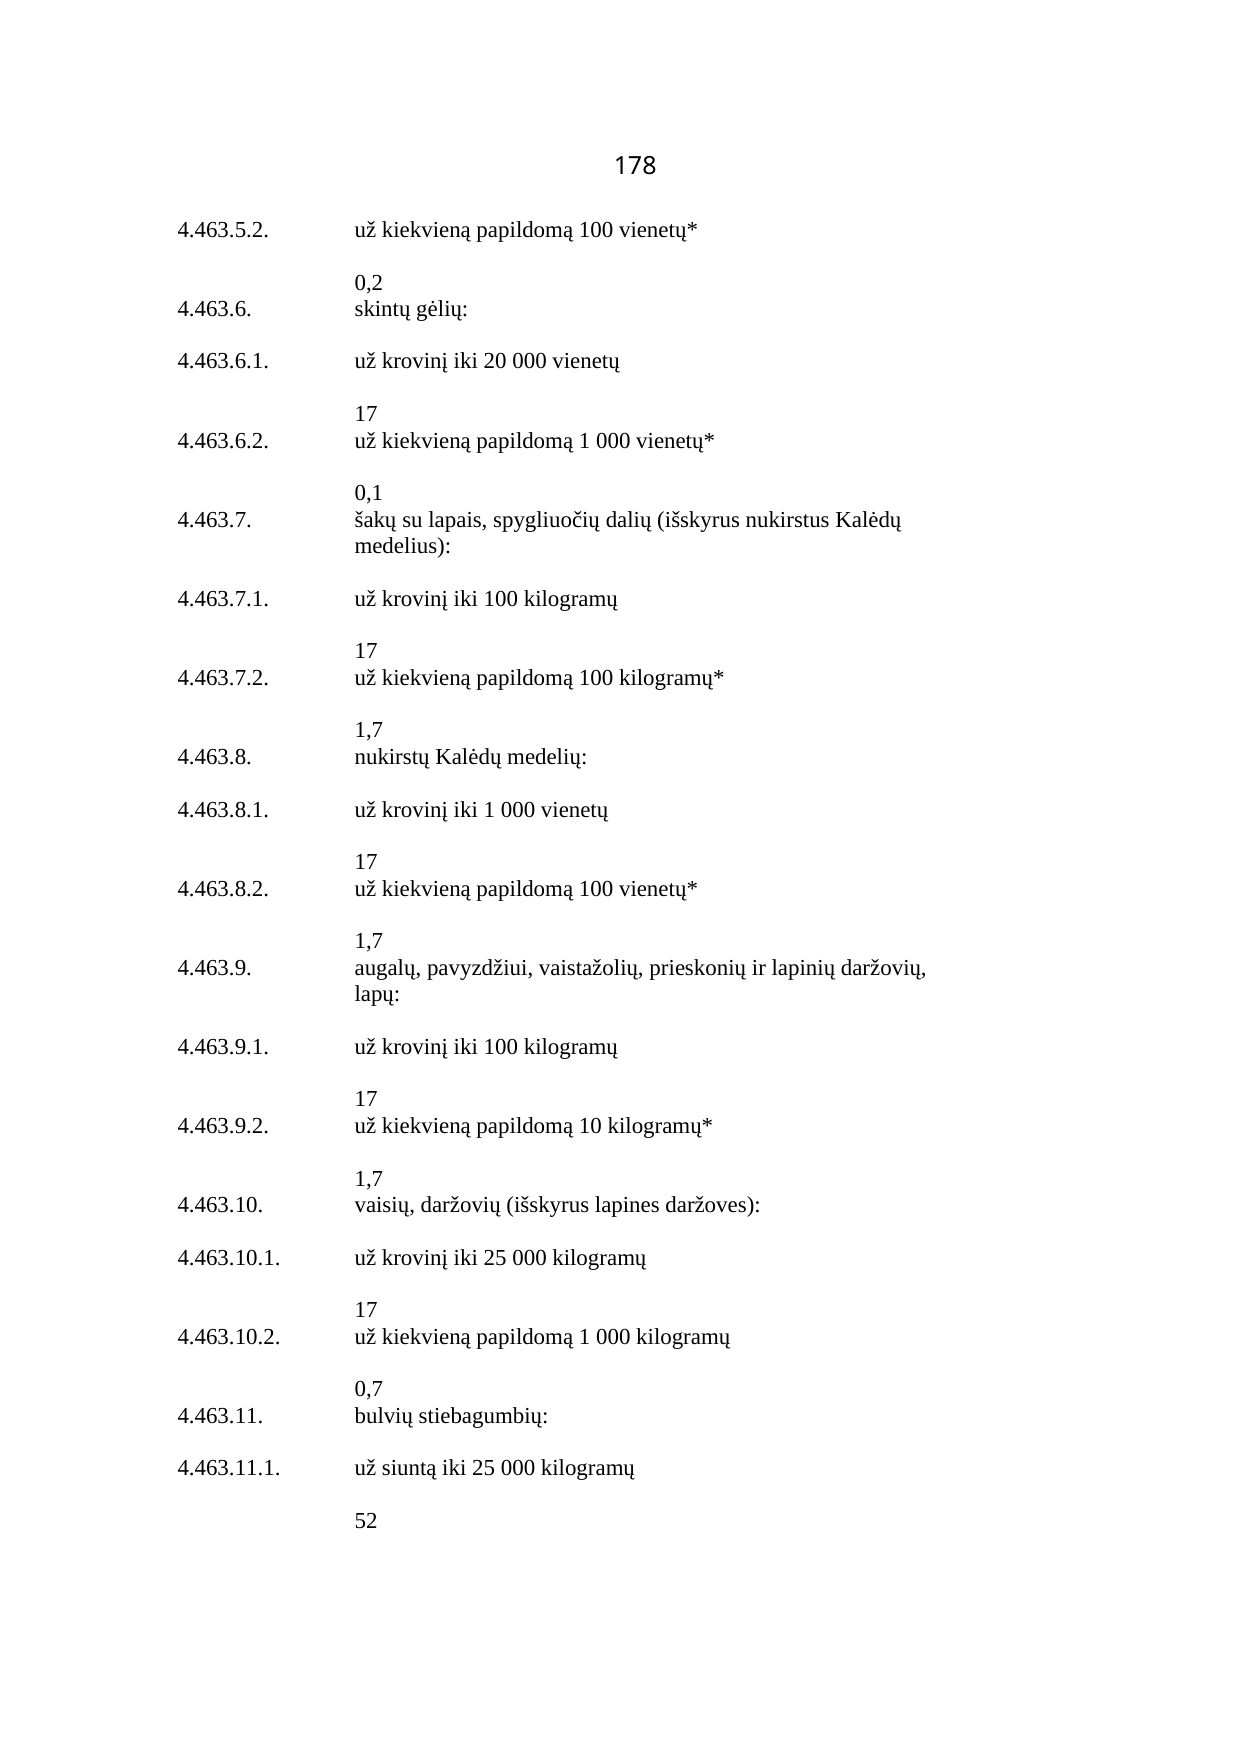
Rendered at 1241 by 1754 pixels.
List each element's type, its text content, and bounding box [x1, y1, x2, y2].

text 4.463.9.2. už kiekvieną papildomą 10 kilogramų* 1,7 [177, 1112, 945, 1191]
text 4.463.9. augalų, pavyzdžiui, vaistažolių, prieskonių ir lapinių daržovių, [177, 954, 945, 980]
text 4.463.10.2. už kiekvieną papildomą 1 000 kilogramų 0,7 [177, 1323, 945, 1402]
text 4.463.10. vaisių, daržovių (išskyrus lapines daržoves): [177, 1191, 945, 1244]
text 4.463.5.2. už kiekvieną papildomą 100 vienetų* 0,2 [177, 216, 945, 295]
text 4.463.6.1. už krovinį iki 20 000 vienetų 17 [177, 348, 945, 427]
text 4.463.8.2. už kiekvieną papildomą 100 vienetų* 1,7 [177, 875, 945, 954]
text 4.463.7. šakų su lapais, spygliuočių dalių (išskyrus nukirstus Kalėdų [177, 506, 945, 532]
text 4.463.6. skintų gėlių: [177, 295, 945, 348]
text 4.463.9.1. už krovinį iki 100 kilogramų 17 [177, 1033, 945, 1112]
text lapų: [354, 980, 945, 1033]
text 4.463.11.1. už siuntą iki 25 000 kilogramų 52 [177, 1454, 945, 1533]
text 4.463.6.2. už kiekvieną papildomą 1 000 vienetų* 0,1 [177, 427, 945, 506]
text medelius): [354, 532, 945, 585]
text 4.463.7.2. už kiekvieną papildomą 100 kilogramų* 1,7 [177, 664, 945, 743]
text 4.463.8.1. už krovinį iki 1 000 vienetų 17 [177, 796, 945, 875]
text 4.463.10.1. už krovinį iki 25 000 kilogramų 17 [177, 1244, 945, 1323]
text 4.463.11. bulvių stiebagumbių: [177, 1402, 945, 1454]
text 4.463.7.1. už krovinį iki 100 kilogramų 17 [177, 585, 945, 664]
text 4.463.8. nukirstų Kalėdų medelių: [177, 743, 945, 796]
